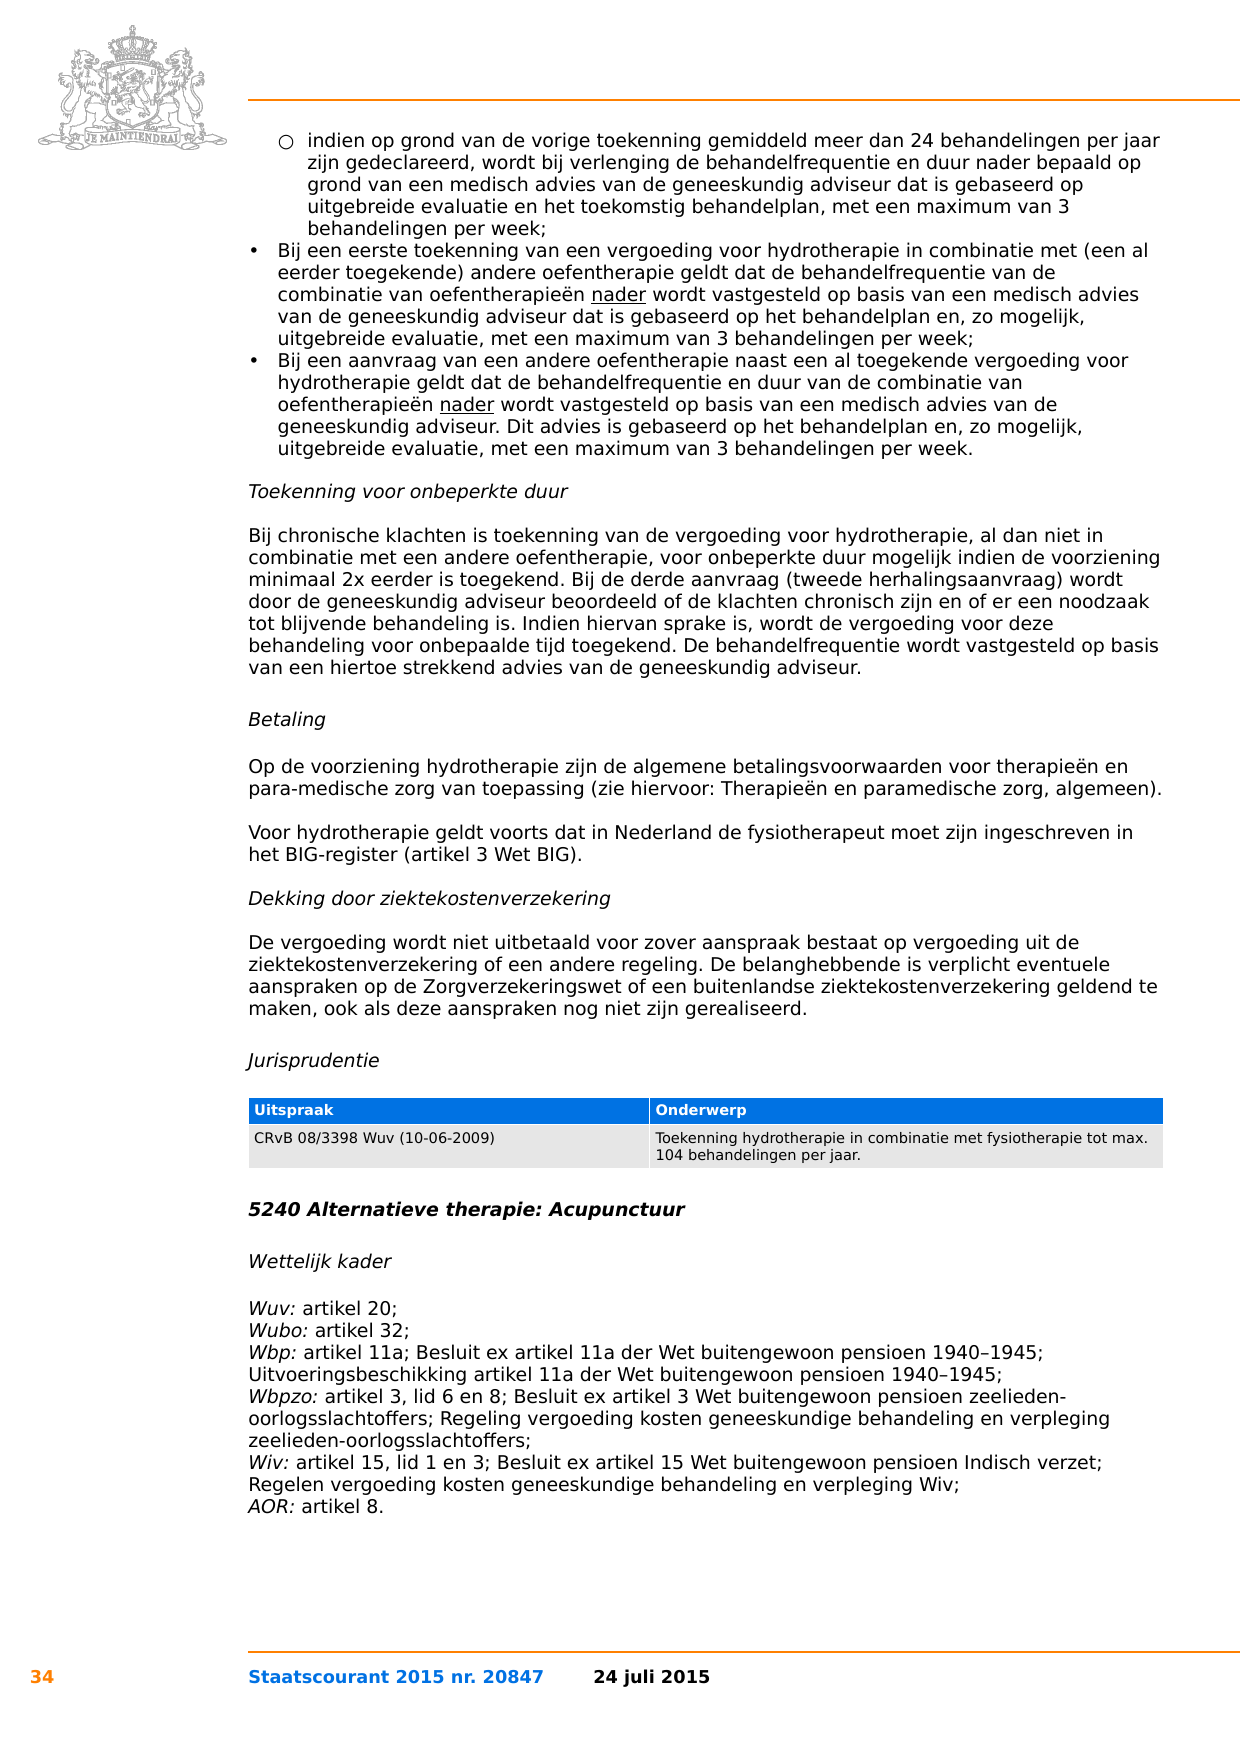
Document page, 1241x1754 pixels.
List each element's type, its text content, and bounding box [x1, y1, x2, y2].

text Wbp: artikel 11a; Besluit ex artikel 11a der Wet buitengewoon pensioen 1940–1945; Uitvoeringsbeschikking artikel 11a der Wet buitengewoon pensioen 1940–1945; [248, 1342, 1163, 1386]
picture [38, 25, 227, 150]
text Wuv: artikel 20; [248, 1298, 1163, 1320]
text Op de voorziening hydrotherapie zijn de algemene betalingsvoorwaarden voor therapieën en para-medische zorg van toepassing (zie hiervoor: Therapieën en paramedische zorg, algemeen). [248, 756, 1163, 800]
table_cell CRvB 08/3398 Wuv (10-06-2009) [249, 1125, 649, 1168]
subtitle Jurisprudentie [248, 1049, 1163, 1072]
text Wiv: artikel 15, lid 1 en 3; Besluit ex artikel 15 Wet buitengewoon pensioen Indisch verzet; Regelen vergoeding kosten geneeskundige behandeling en verpleging Wiv; [248, 1452, 1163, 1496]
table_header Uitspraak [249, 1098, 649, 1124]
table_header Onderwerp [650, 1098, 1163, 1124]
table_cell Toekenning hydrotherapie in combinatie met fysiotherapie tot max. 104 behandelingen per jaar. [650, 1125, 1163, 1168]
text AOR: artikel 8. [248, 1496, 1163, 1518]
text • Bij een eerste toekenning van een vergoeding voor hydrotherapie in combinatie met (een al eerder toegekende) andere oefentherapie geldt dat de behandelfrequentie van de combinatie van oefentherapieën nader wordt vastgesteld op basis van een medisch advies van de geneeskundig adviseur dat is gebaseerd op het behandelplan en, zo mogelijk, uitgebreide evaluatie, met een maximum van 3 behandelingen per week; [248, 240, 1163, 350]
text Wubo: artikel 32; [248, 1320, 1163, 1342]
text • Bij een aanvraag van een andere oefentherapie naast een al toegekende vergoeding voor hydrotherapie geldt dat de behandelfrequentie en duur van de combinatie van oefentherapieën nader wordt vastgesteld op basis van een medisch advies van de geneeskundig adviseur. Dit advies is gebaseerd op het behandelplan en, zo mogelijk, uitgebreide evaluatie, met een maximum van 3 behandelingen per week. [248, 350, 1163, 459]
text Wbpzo: artikel 3, lid 6 en 8; Besluit ex artikel 3 Wet buitengewoon pensioen zeelieden-oorlogsslachtoffers; Regeling vergoeding kosten geneeskundige behandeling en verpleging zeelieden-oorlogsslachtoffers; [248, 1386, 1163, 1452]
text Voor hydrotherapie geldt voorts dat in Nederland de fysiotherapeut moet zijn ingeschreven in het BIG-register (artikel 3 Wet BIG). [248, 822, 1163, 866]
text Bij chronische klachten is toekenning van de vergoeding voor hydrotherapie, al dan niet in combinatie met een andere oefentherapie, voor onbeperkte duur mogelijk indien de voorziening minimaal 2x eerder is toegekend. Bij de derde aanvraag (tweede herhalingsaanvraag) wordt door de geneeskundig adviseur beoordeeld of de klachten chronisch zijn en of er een noodzaak tot blijvende behandeling is. Indien hiervan sprake is, wordt de vergoeding voor deze behandeling voor onbepaalde tijd toegekend. De behandelfrequentie wordt vastgesteld op basis van een hiertoe strekkend advies van de geneeskundig adviseur. [248, 525, 1163, 679]
subtitle Wettelijk kader [248, 1251, 1163, 1273]
subtitle Betaling [248, 709, 1163, 731]
text ○ indien op grond van de vorige toekenning gemiddeld meer dan 24 behandelingen per jaar zijn gedeclareerd, wordt bij verlenging de behandelfrequentie en duur nader bepaald op grond van een medisch advies van de geneeskundig adviseur dat is gebaseerd op uitgebreide evaluatie en het toekomstig behandelplan, met een maximum van 3 behandelingen per week; [278, 130, 1163, 240]
subtitle Toekenning voor onbeperkte duur [248, 481, 1163, 503]
subtitle 5240 Alternatieve therapie: Acupunctuur [248, 1199, 1163, 1221]
subtitle Dekking door ziektekostenverzekering [248, 888, 1163, 910]
text De vergoeding wordt niet uitbetaald voor zover aanspraak bestaat op vergoeding uit de ziektekostenverzekering of een andere regeling. De belanghebbende is verplicht eventuele aanspraken op de Zorgverzekeringswet of een buitenlandse ziektekostenverzekering geldend te maken, ook als deze aanspraken nog niet zijn gerealiseerd. [248, 932, 1163, 1019]
